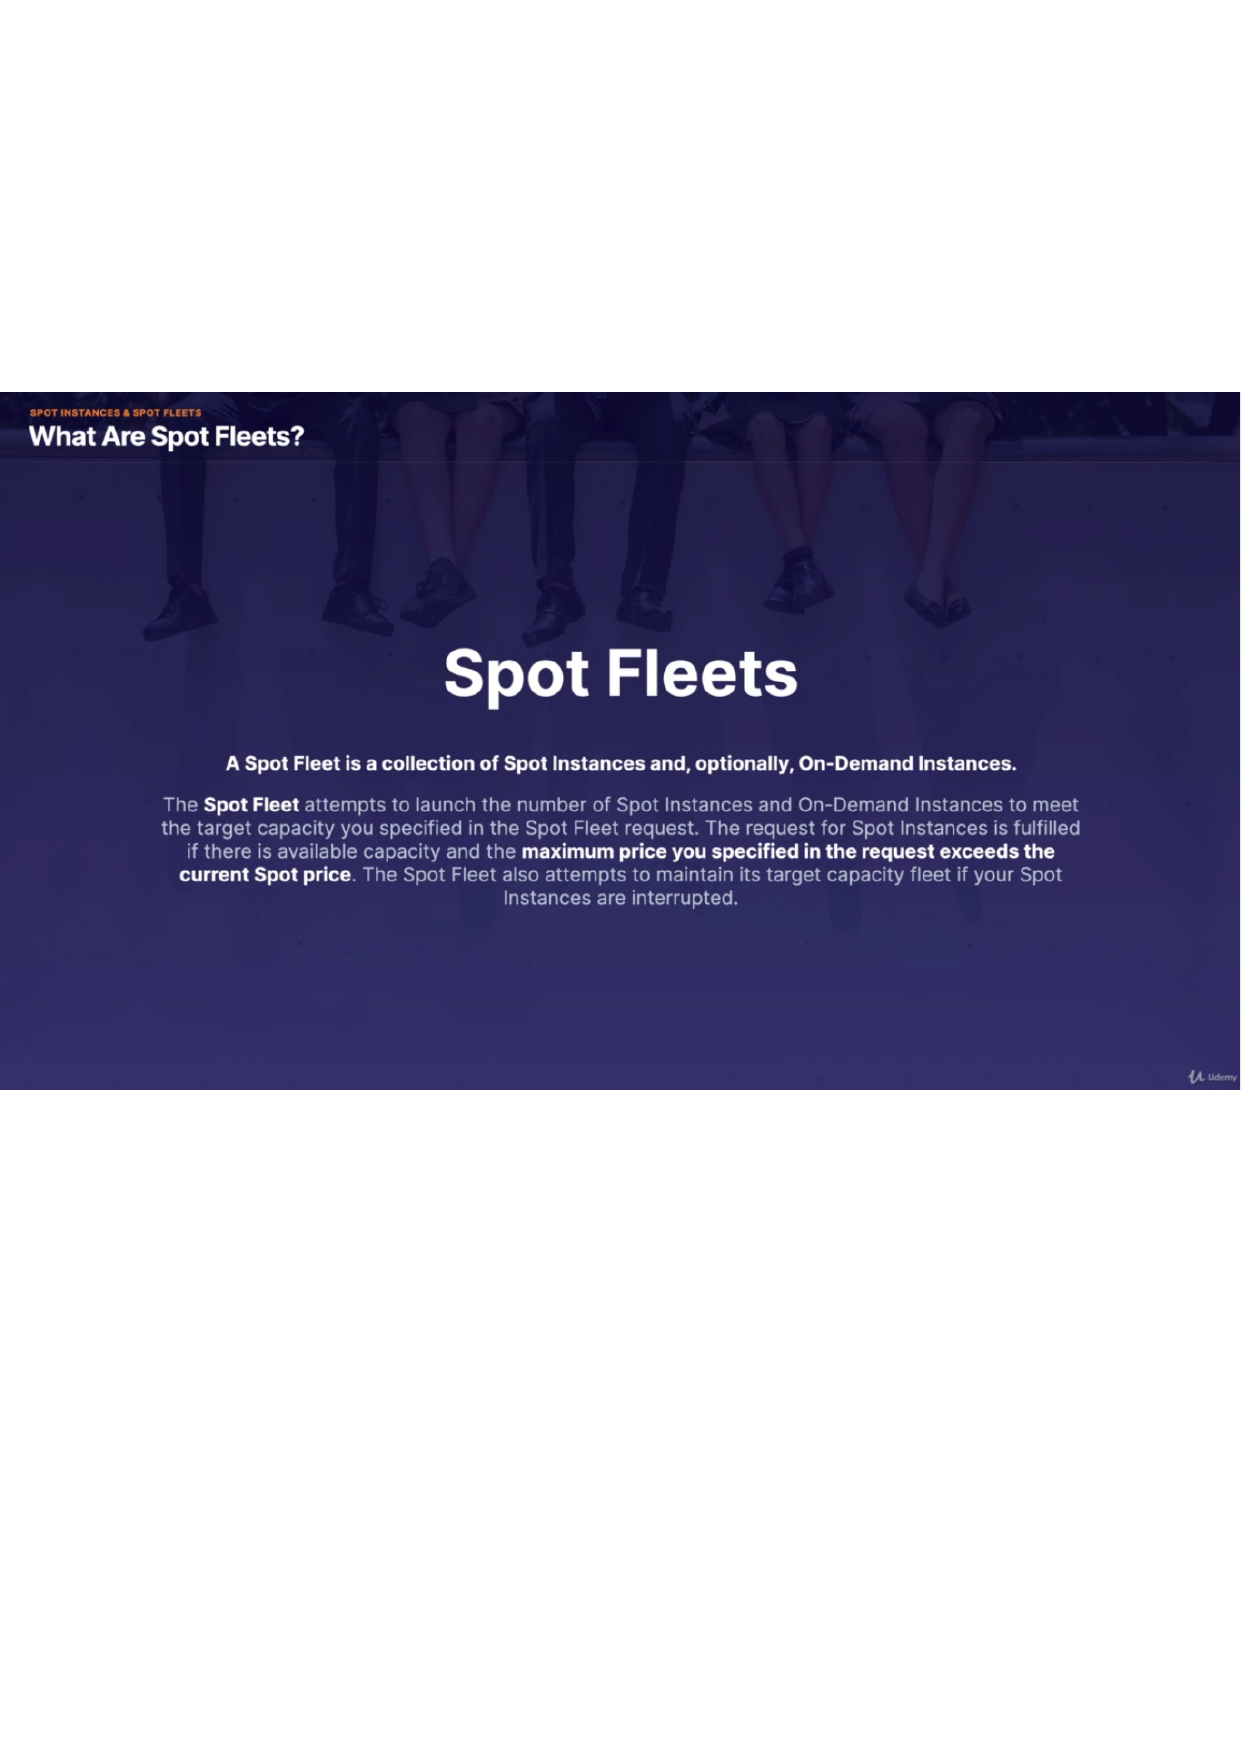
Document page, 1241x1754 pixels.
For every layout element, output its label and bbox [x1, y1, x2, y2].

picture [0, 392, 1241, 1090]
